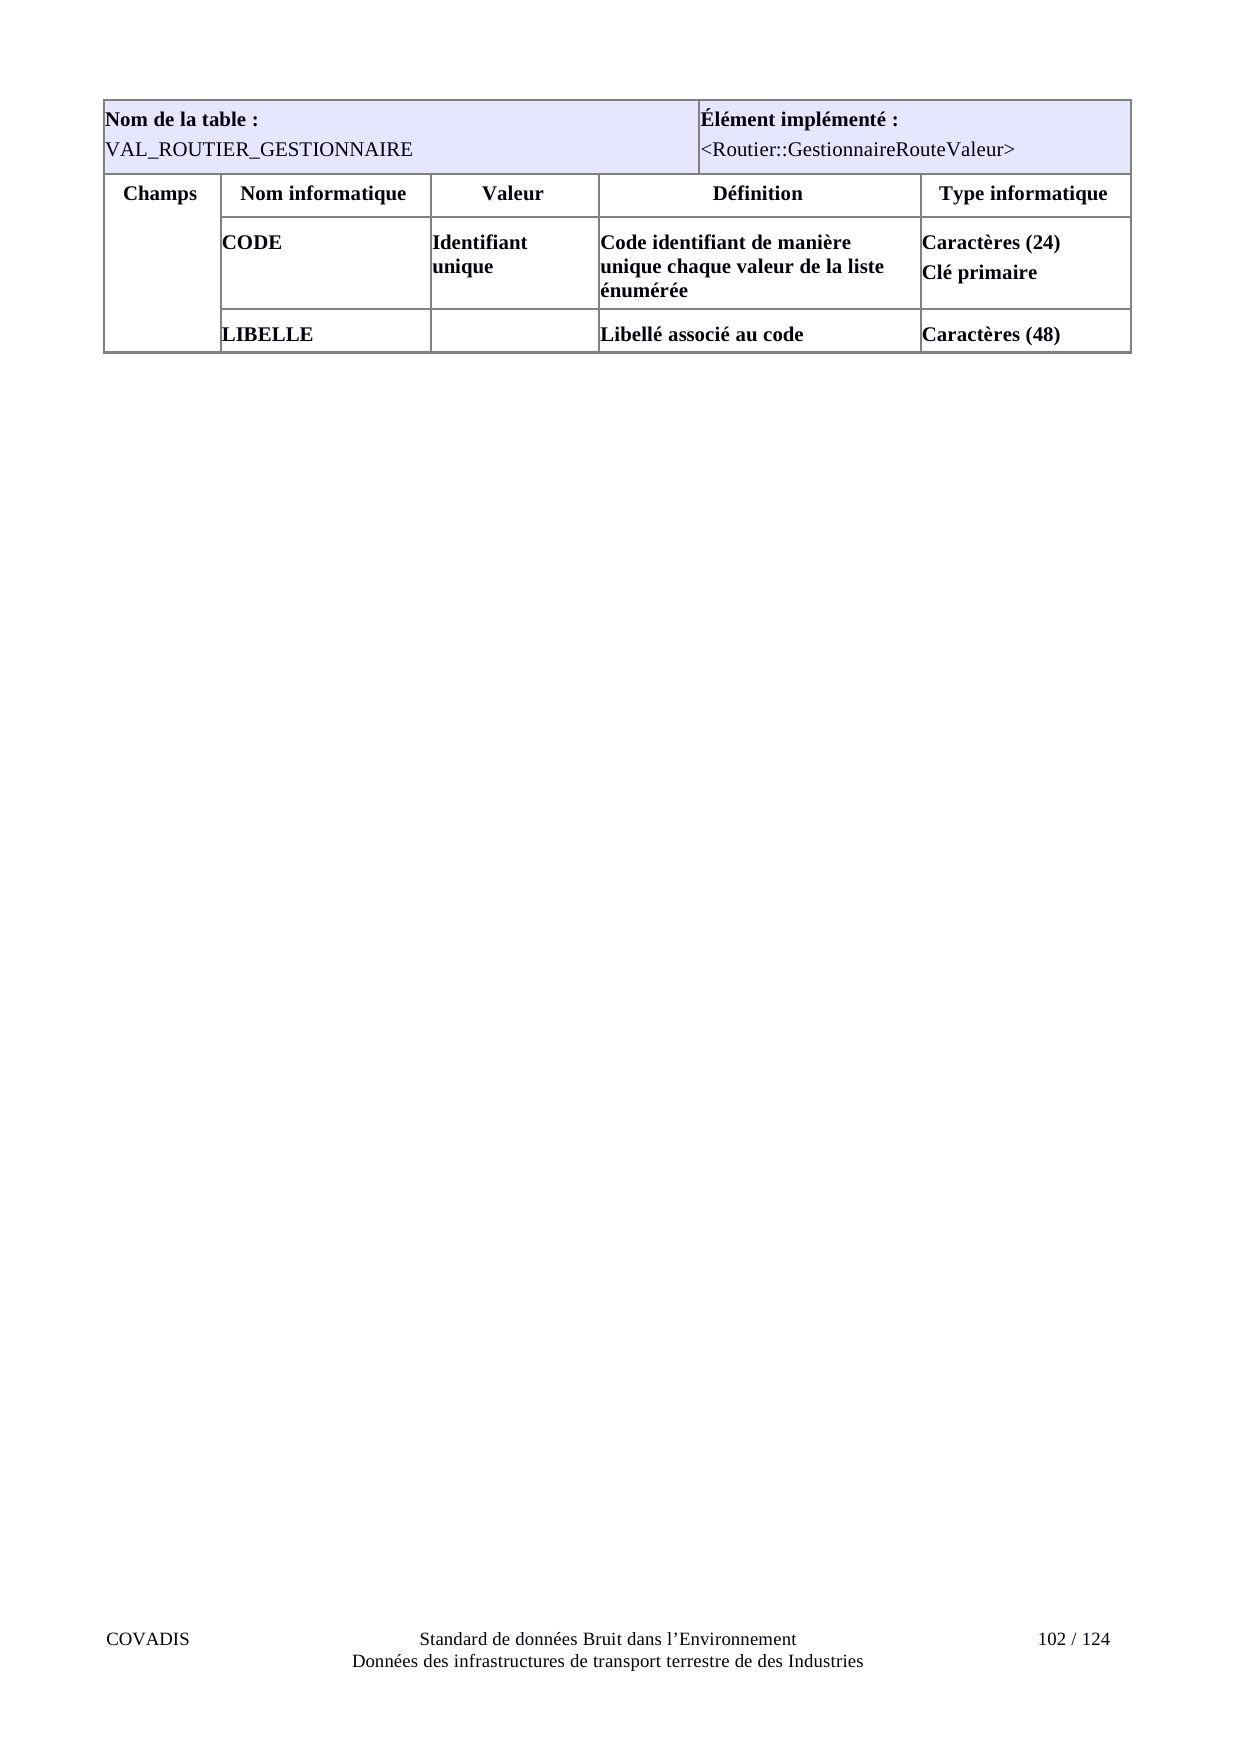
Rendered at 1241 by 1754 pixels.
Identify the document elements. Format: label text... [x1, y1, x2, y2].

table_cell Libellé associé au code [600, 310, 920, 351]
table_header Nom de la table : VAL_ROUTIER_GESTIONNAIRE [105, 101, 698, 173]
table_cell Caractères (24) Clé primaire [922, 218, 1130, 308]
table_header Élément implémenté : <Routier::GestionnaireRouteValeur> [700, 101, 1130, 173]
table_cell CODE [222, 218, 430, 308]
table_cell Valeur [432, 175, 598, 216]
table_cell LIBELLE [222, 310, 430, 351]
table_cell Nom informatique [222, 175, 430, 216]
table_cell Type informatique [922, 175, 1130, 216]
table_cell Champs [105, 175, 220, 351]
table_cell Code identifiant de manière unique chaque valeur de la liste énumérée [600, 218, 920, 308]
table_cell [432, 310, 598, 351]
table_cell Définition [600, 175, 920, 216]
table_cell Identifiant unique [432, 218, 598, 308]
table_cell Caractères (48) [922, 310, 1130, 351]
